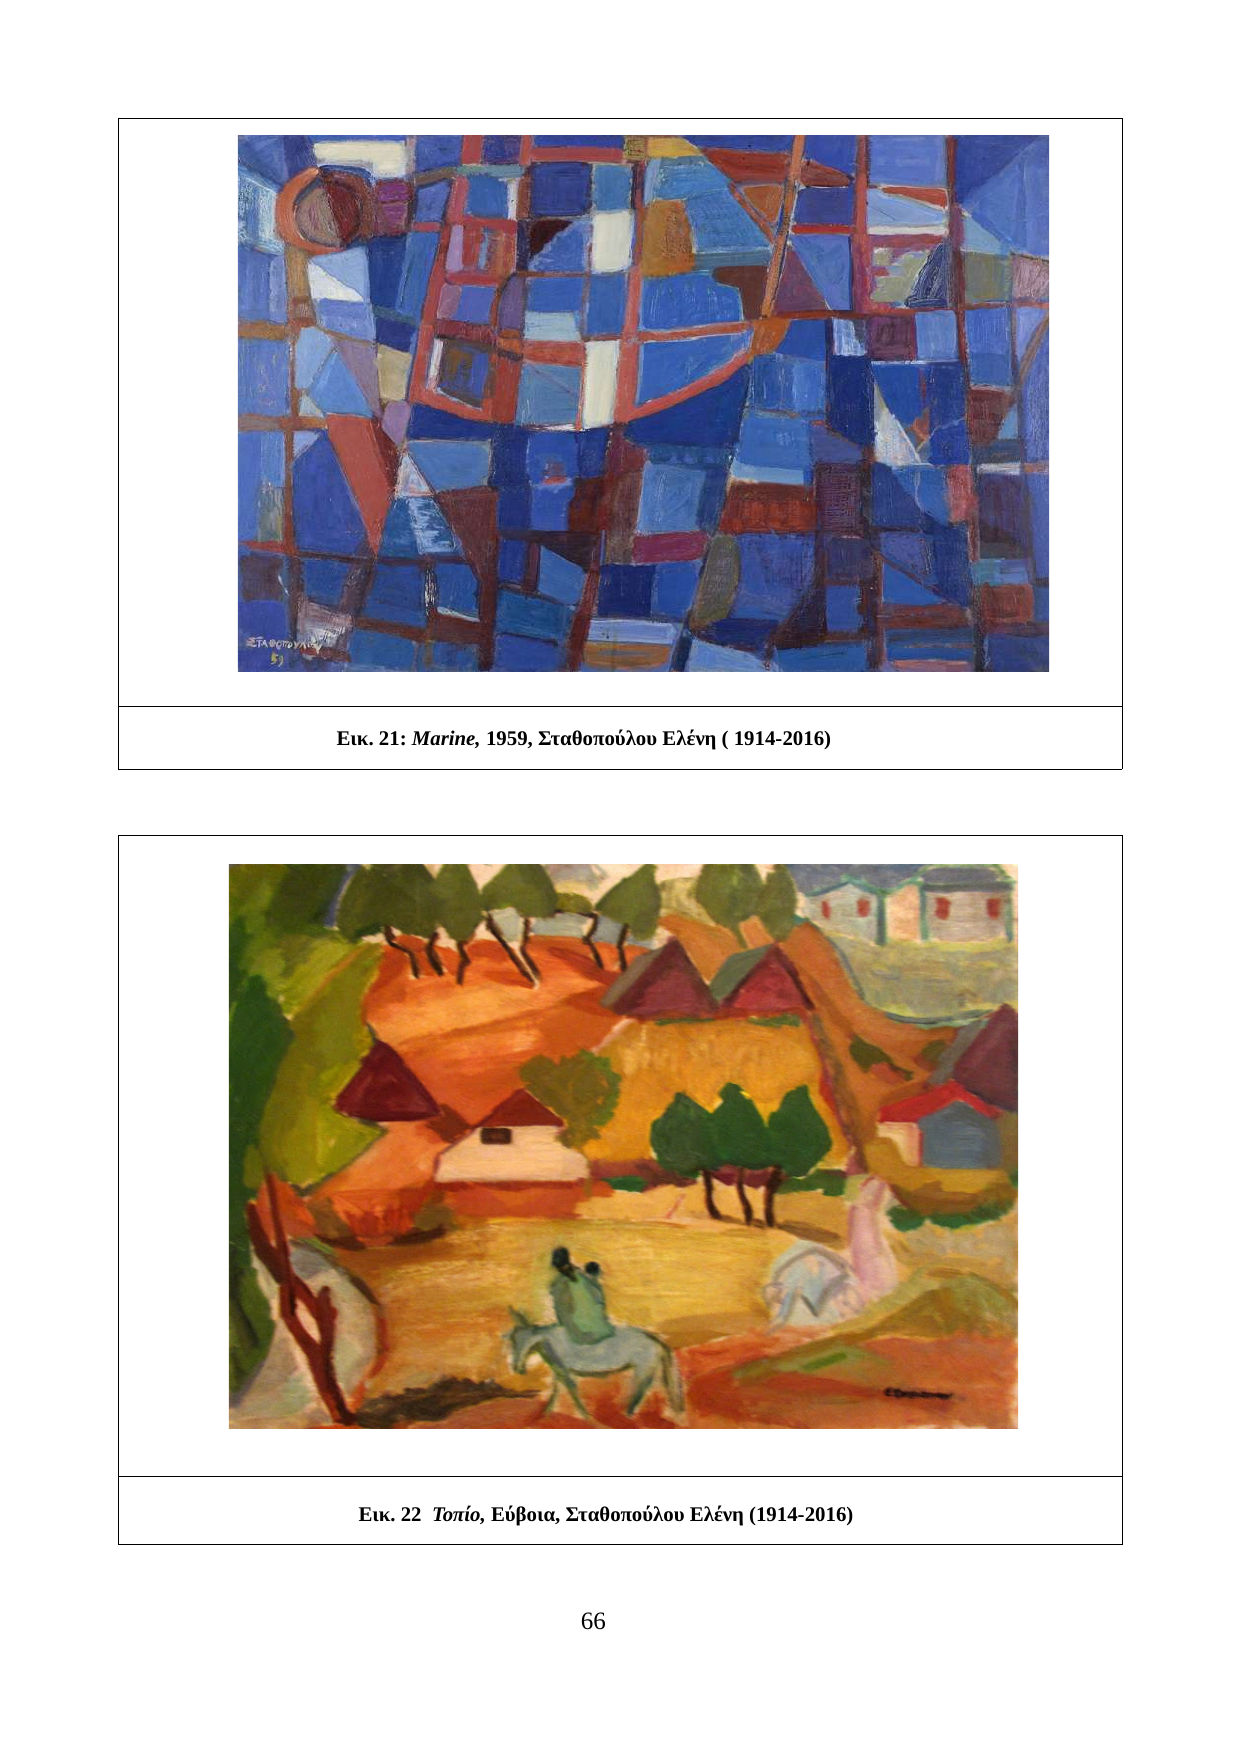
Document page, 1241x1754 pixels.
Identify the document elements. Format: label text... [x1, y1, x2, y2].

table_cell Εικ. 22 Τοπίο, Εύβοια, Σταθοπούλου Ελένη (1914-2016) [119, 1477, 1122, 1544]
table_cell Εικ. 21: Marine, 1959, Σταθοπούλου Ελένη ( 1914-2016) [119, 707, 1122, 769]
picture [237, 135, 1050, 672]
table_header [119, 836, 1122, 1476]
table_header [119, 119, 1122, 706]
picture [228, 864, 1019, 1429]
